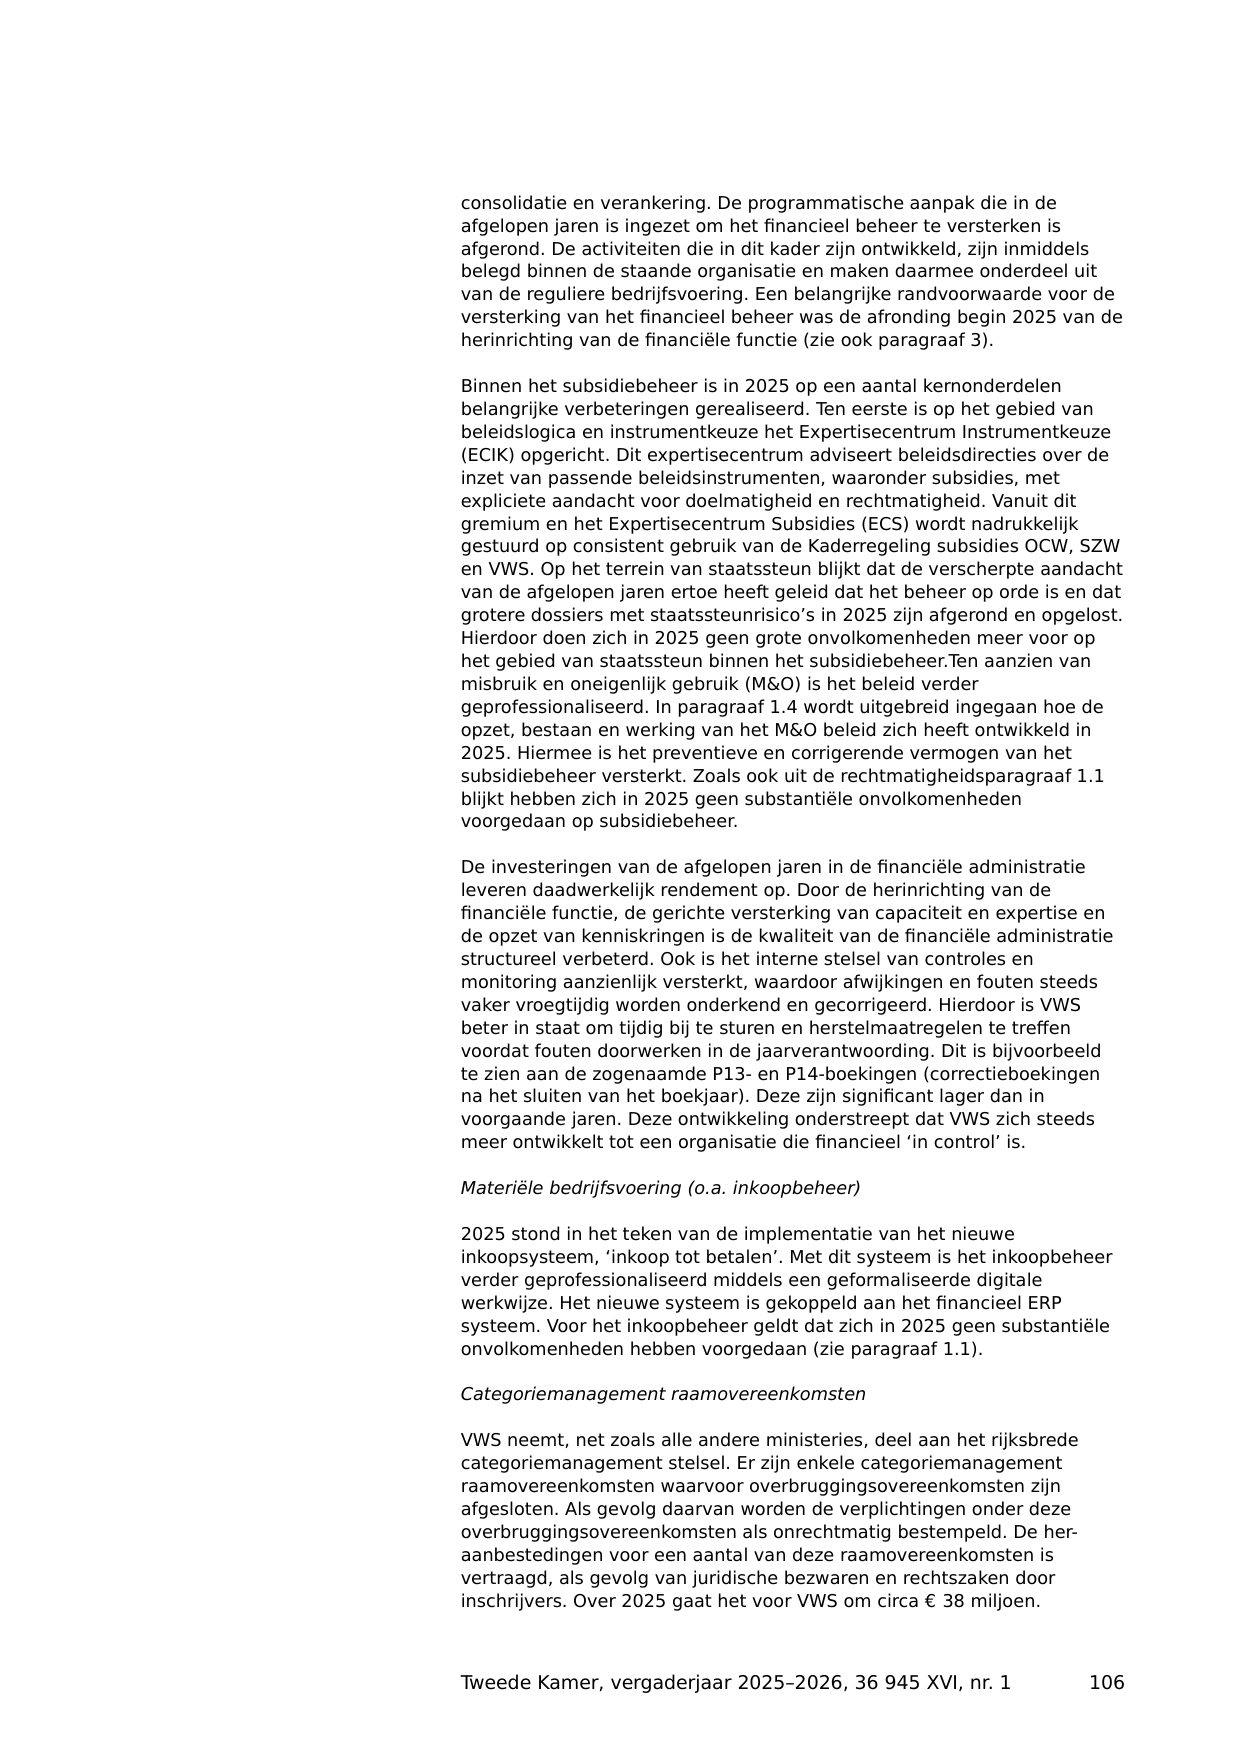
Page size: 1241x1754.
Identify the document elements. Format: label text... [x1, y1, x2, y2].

text Materiële bedrijfsvoering (o.a. inkoopbeheer) [461, 1176, 1125, 1199]
text 2025 stond in het teken van de implementatie van het nieuwe inkoopsysteem, ‘inkoop tot betalen’. Met dit systeem is het inkoopbeheer verder geprofessionaliseerd middels een geformaliseerde digitale werkwijze. Het nieuwe systeem is gekoppeld aan het financieel ERP systeem. Voor het inkoopbeheer geldt dat zich in 2025 geen substantiële onvolkomenheden hebben voorgedaan (zie paragraaf 1.1). [461, 1222, 1125, 1359]
text De investeringen van de afgelopen jaren in de financiële administratie leveren daadwerkelijk rendement op. Door de herinrichting van de financiële functie, de gerichte versterking van capaciteit en expertise en de opzet van kenniskringen is de kwaliteit van de financiële administratie structureel verbeterd. Ook is het interne stelsel van controles en monitoring aanzienlijk versterkt, waardoor afwijkingen en fouten steeds vaker vroegtijdig worden onderkend en gecorrigeerd. Hierdoor is VWS beter in staat om tijdig bij te sturen en herstelmaatregelen te treffen voordat fouten doorwerken in de jaarverantwoording. Dit is bijvoorbeeld te zien aan de zogenaamde P13- en P14-boekingen (correctieboekingen na het sluiten van het boekjaar). Deze zijn significant lager dan in voorgaande jaren. Deze ontwikkeling onderstreept dat VWS zich steeds meer ontwikkelt tot een organisatie die financieel ‘in control’ is. [461, 855, 1125, 1153]
text Categoriemanagement raamovereenkomsten [461, 1382, 1125, 1405]
text consolidatie en verankering. De programmatische aanpak die in de afgelopen jaren is ingezet om het financieel beheer te versterken is afgerond. De activiteiten die in dit kader zijn ontwikkeld, zijn inmiddels belegd binnen de staande organisatie en maken daarmee onderdeel uit van de reguliere bedrijfsvoering. Een belangrijke randvoorwaarde voor de versterking van het financieel beheer was de afronding begin 2025 van de herinrichting van de financiële functie (zie ook paragraaf 3). [461, 191, 1125, 351]
text VWS neemt, net zoals alle andere ministeries, deel aan het rijksbrede categoriemanagement stelsel. Er zijn enkele categoriemanagement raamovereenkomsten waarvoor overbruggingsovereenkomsten zijn afgesloten. Als gevolg daarvan worden de verplichtingen onder deze overbruggingsovereenkomsten als onrechtmatig bestempeld. De her-aanbestedingen voor een aantal van deze raamovereenkomsten is vertraagd, als gevolg van juridische bezwaren en rechtszaken door inschrijvers. Over 2025 gaat het voor VWS om circa € 38 miljoen. [461, 1428, 1125, 1612]
text Binnen het subsidiebeheer is in 2025 op een aantal kernonderdelen belangrijke verbeteringen gerealiseerd. Ten eerste is op het gebied van beleidslogica en instrumentkeuze het Expertisecentrum Instrumentkeuze (ECIK) opgericht. Dit expertisecentrum adviseert beleidsdirecties over de inzet van passende beleidsinstrumenten, waaronder subsidies, met expliciete aandacht voor doelmatigheid en rechtmatigheid. Vanuit dit gremium en het Expertisecentrum Subsidies (ECS) wordt nadrukkelijk gestuurd op consistent gebruik van de Kaderregeling subsidies OCW, SZW en VWS. Op het terrein van staatssteun blijkt dat de verscherpte aandacht van de afgelopen jaren ertoe heeft geleid dat het beheer op orde is en dat grotere dossiers met staatssteunrisico’s in 2025 zijn afgerond en opgelost. Hierdoor doen zich in 2025 geen grote onvolkomenheden meer voor op het gebied van staatssteun binnen het subsidiebeheer.Ten aanzien van misbruik en oneigenlijk gebruik (M&O) is het beleid verder geprofessionaliseerd. In paragraaf 1.4 wordt uitgebreid ingegaan hoe de opzet, bestaan en werking van het M&O beleid zich heeft ontwikkeld in 2025. Hiermee is het preventieve en corrigerende vermogen van het subsidiebeheer versterkt. Zoals ook uit de rechtmatigheidsparagraaf 1.1 blijkt hebben zich in 2025 geen substantiële onvolkomenheden voorgedaan op subsidiebeheer. [461, 374, 1125, 832]
